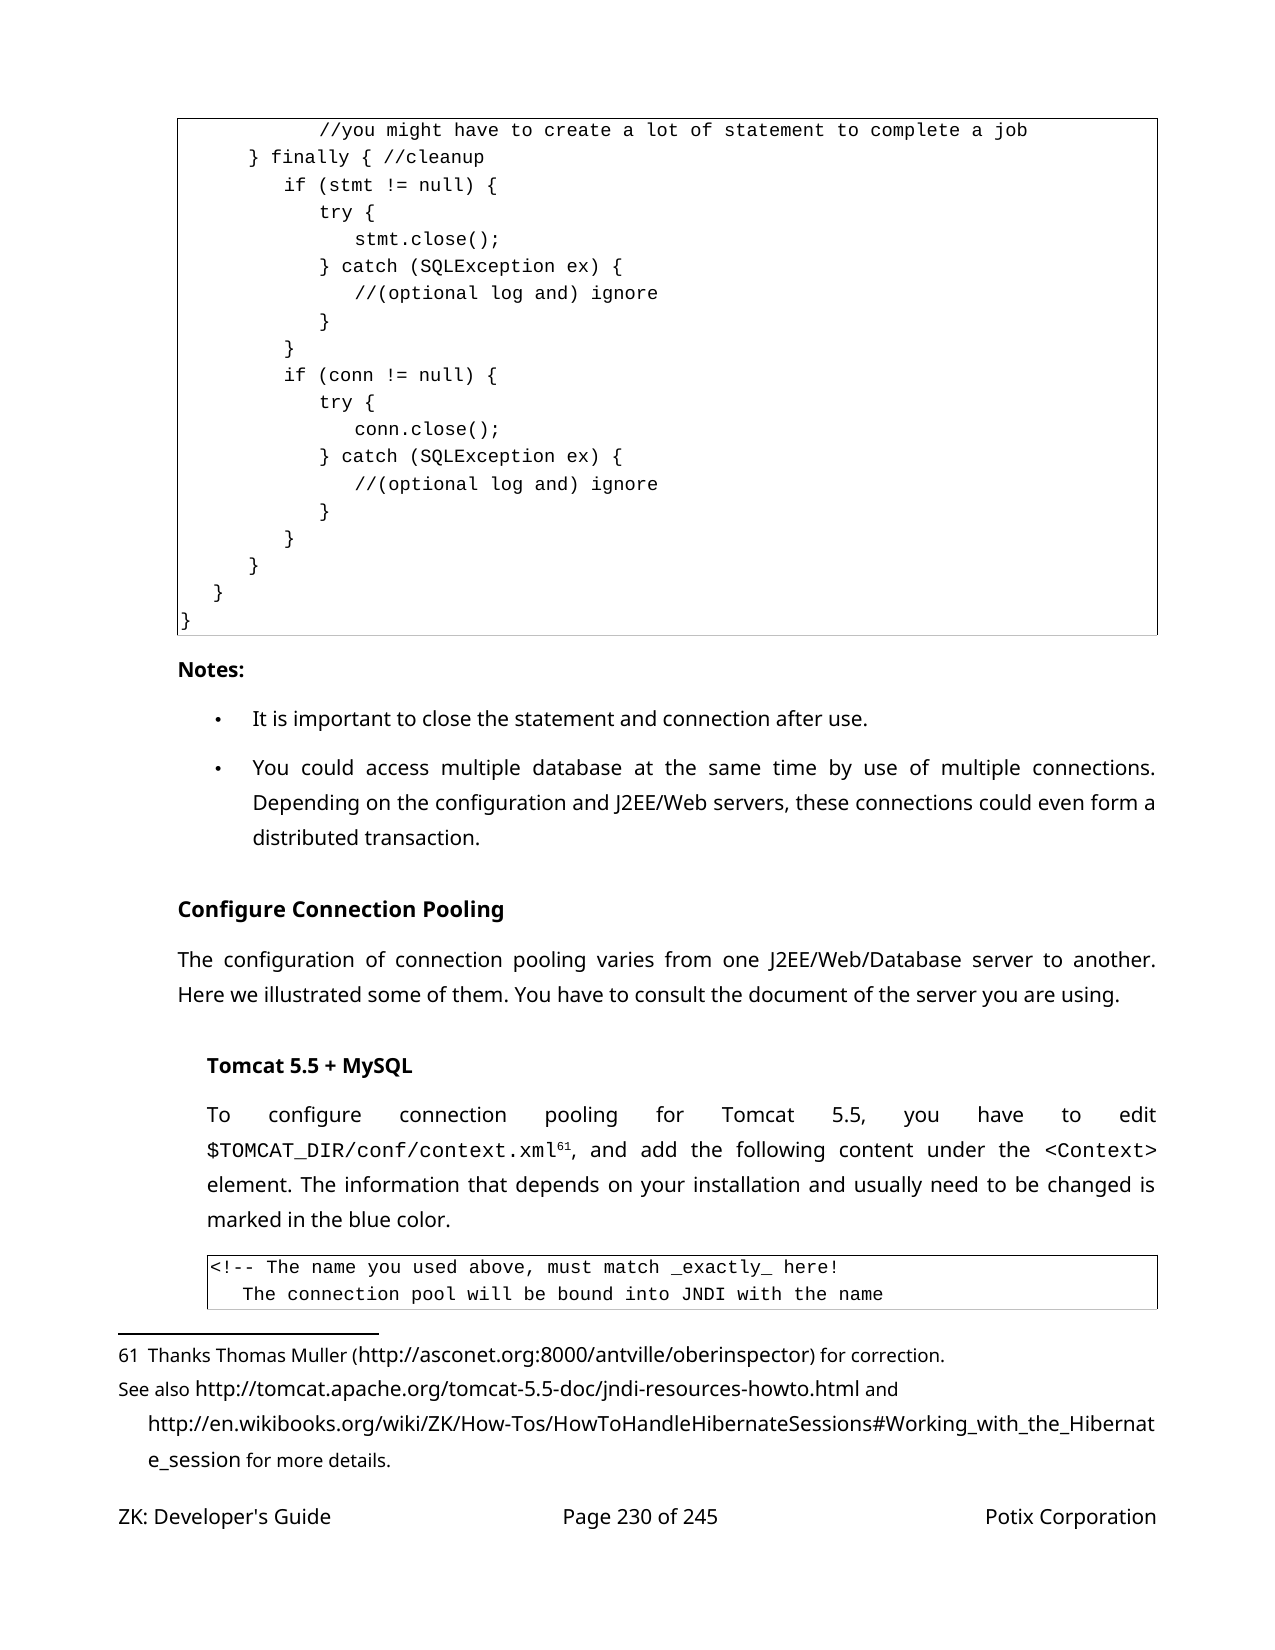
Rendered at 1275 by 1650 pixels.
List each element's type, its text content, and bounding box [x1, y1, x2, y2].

text See also http://tomcat.apache.org/tomcat-5.5-doc/jndi-resources-howto.html and http://en.wikibooks.org/wiki/ZK/How-Tos/HowToHandleHibernateSessions#Working_with_the_Hibernate_session for more details. [118, 1374, 1157, 1473]
text Thanks Thomas Muller (http://asconet.org:8000/antville/oberinspector) for correction. [118, 1340, 1157, 1368]
text conn.close(); [178, 417, 1157, 441]
text To configure connection pooling for Tomcat 5.5, you have to edit $TOMCAT_DIR/conf/context.xml, and add the following content under the <Context> element. The information that depends on your installation and usually need to be changed is marked in the blue color. [207, 1100, 1157, 1234]
text //(optional log and) ignore [178, 472, 1157, 496]
text } [178, 580, 1157, 604]
text } [178, 308, 1157, 333]
text try { [178, 390, 1157, 414]
subtitle Configure Connection Pooling [177, 894, 1157, 924]
text try { [178, 200, 1157, 224]
text The connection pool will be bound into JNDI with the name [208, 1282, 1157, 1309]
text } catch (SQLException ex) { [178, 444, 1157, 469]
text } [178, 553, 1157, 577]
text <!-- The name you used above, must match _exactly_ here! [208, 1256, 1157, 1279]
text if (stmt != null) { [178, 172, 1157, 197]
text //(optional log and) ignore [178, 281, 1157, 306]
text } [178, 526, 1157, 550]
text } [178, 336, 1157, 360]
text } [178, 607, 1157, 635]
text Notes: [177, 655, 1157, 684]
text } [178, 499, 1157, 523]
list It is important to close the statement and connection after use. [215, 704, 1157, 732]
subtitle Tomcat 5.5 + MySQL [207, 1051, 1157, 1079]
list You could access multiple database at the same time by use of multiple connections. Depending on the configuration and J2EE/Web servers, these connections could even form a distributed transaction. [215, 753, 1157, 852]
text stmt.close(); [178, 227, 1157, 251]
text //you might have to create a lot of statement to complete a job [178, 119, 1157, 142]
text The configuration of connection pooling varies from one J2EE/Web/Database server to another. Here we illustrated some of them. You have to consult the document of the server you are using. [177, 945, 1157, 1008]
text } catch (SQLException ex) { [178, 254, 1157, 278]
text if (conn != null) { [178, 363, 1157, 387]
text } finally { //cleanup [178, 145, 1157, 169]
